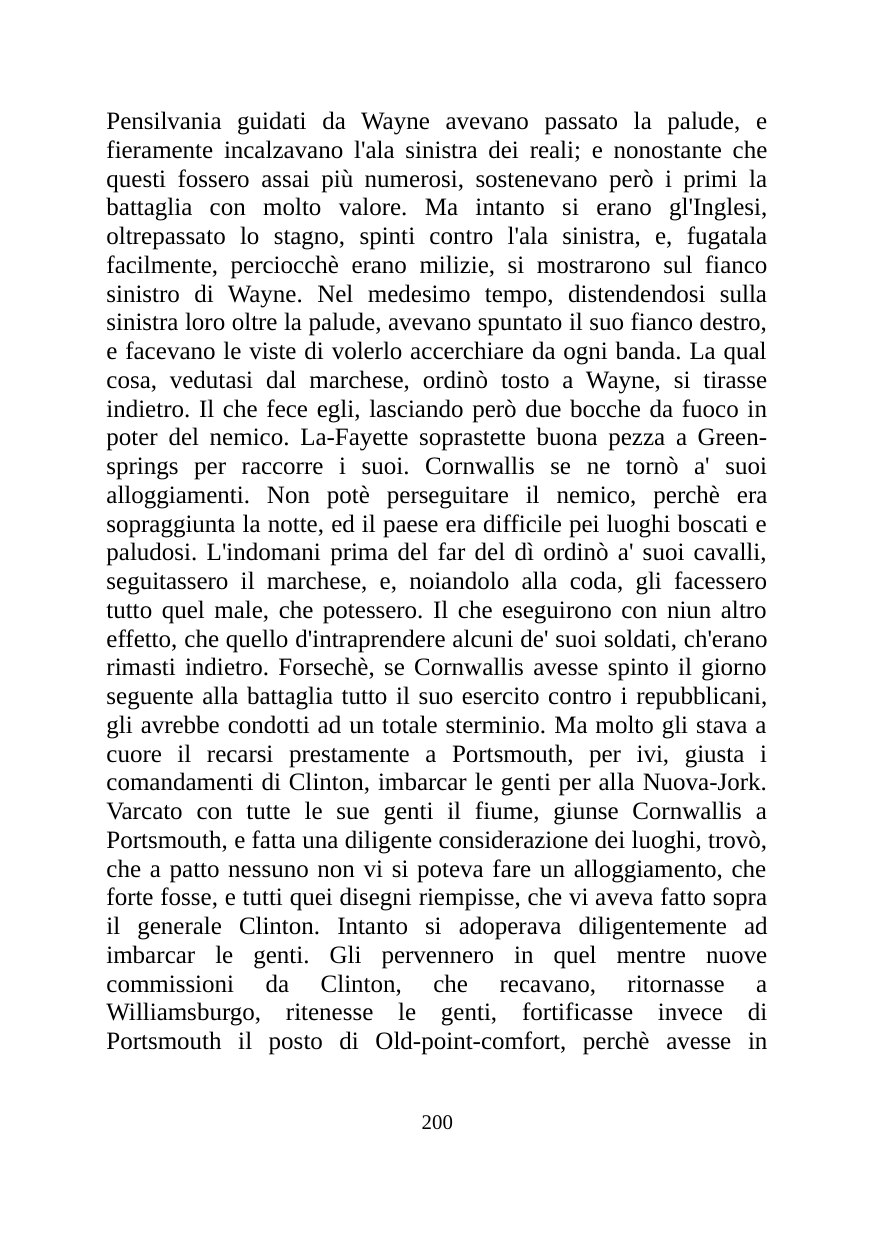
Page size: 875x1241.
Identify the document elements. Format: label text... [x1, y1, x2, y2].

text Pensilvania guidati da Wayne avevano passato la palude, e fieramente incalzavano l'ala sinistra dei reali; e nonostante che questi fossero assai più numerosi, sostenevano però i primi la battaglia con molto valore. Ma intanto si erano gl'Inglesi, oltrepassato lo stagno, spinti contro l'ala sinistra, e, fugatala facilmente, perciocchè erano milizie, si mostrarono sul fianco sinistro di Wayne. Nel medesimo tempo, distendendosi sulla sinistra loro oltre la palude, avevano spuntato il suo fianco destro, e facevano le viste di volerlo accerchiare da ogni banda. La qual cosa, vedutasi dal marchese, ordinò tosto a Wayne, si tirasse indietro. Il che fece egli, lasciando però due bocche da fuoco in poter del nemico. La-Fayette soprastette buona pezza a Green-springs per raccorre i suoi. Cornwallis se ne tornò a' suoi alloggiamenti. Non potè perseguitare il nemico, perchè era sopraggiunta la notte, ed il paese era difficile pei luoghi boscati e paludosi. L'indomani prima del far del dì ordinò a' suoi cavalli, seguitassero il marchese, e, noiandolo alla coda, gli facessero tutto quel male, che potessero. Il che eseguirono con niun altro effetto, che quello d'intraprendere alcuni de' suoi soldati, ch'erano rimasti indietro. Forsechè, se Cornwallis avesse spinto il giorno seguente alla battaglia tutto il suo esercito contro i repubblicani, gli avrebbe condotti ad un totale sterminio. Ma molto gli stava a cuore il recarsi prestamente a Portsmouth, per ivi, giusta i comandamenti di Clinton, imbarcar le genti per alla Nuova-Jork. Varcato con tutte le sue genti il fiume, giunse Cornwallis a Portsmouth, e fatta una diligente considerazione dei luoghi, trovò, che a patto nessuno non vi si poteva fare un alloggiamento, che forte fosse, e tutti quei disegni riempisse, che vi aveva fatto sopra il generale Clinton. Intanto si adoperava diligentemente ad imbarcar le genti. Gli pervennero in quel mentre nuove commissioni da Clinton, che recavano, ritornasse a Williamsburgo, ritenesse le genti, fortificasse invece di Portsmouth il posto di Old-point-comfort, perchè avesse in [106, 106, 768, 1055]
